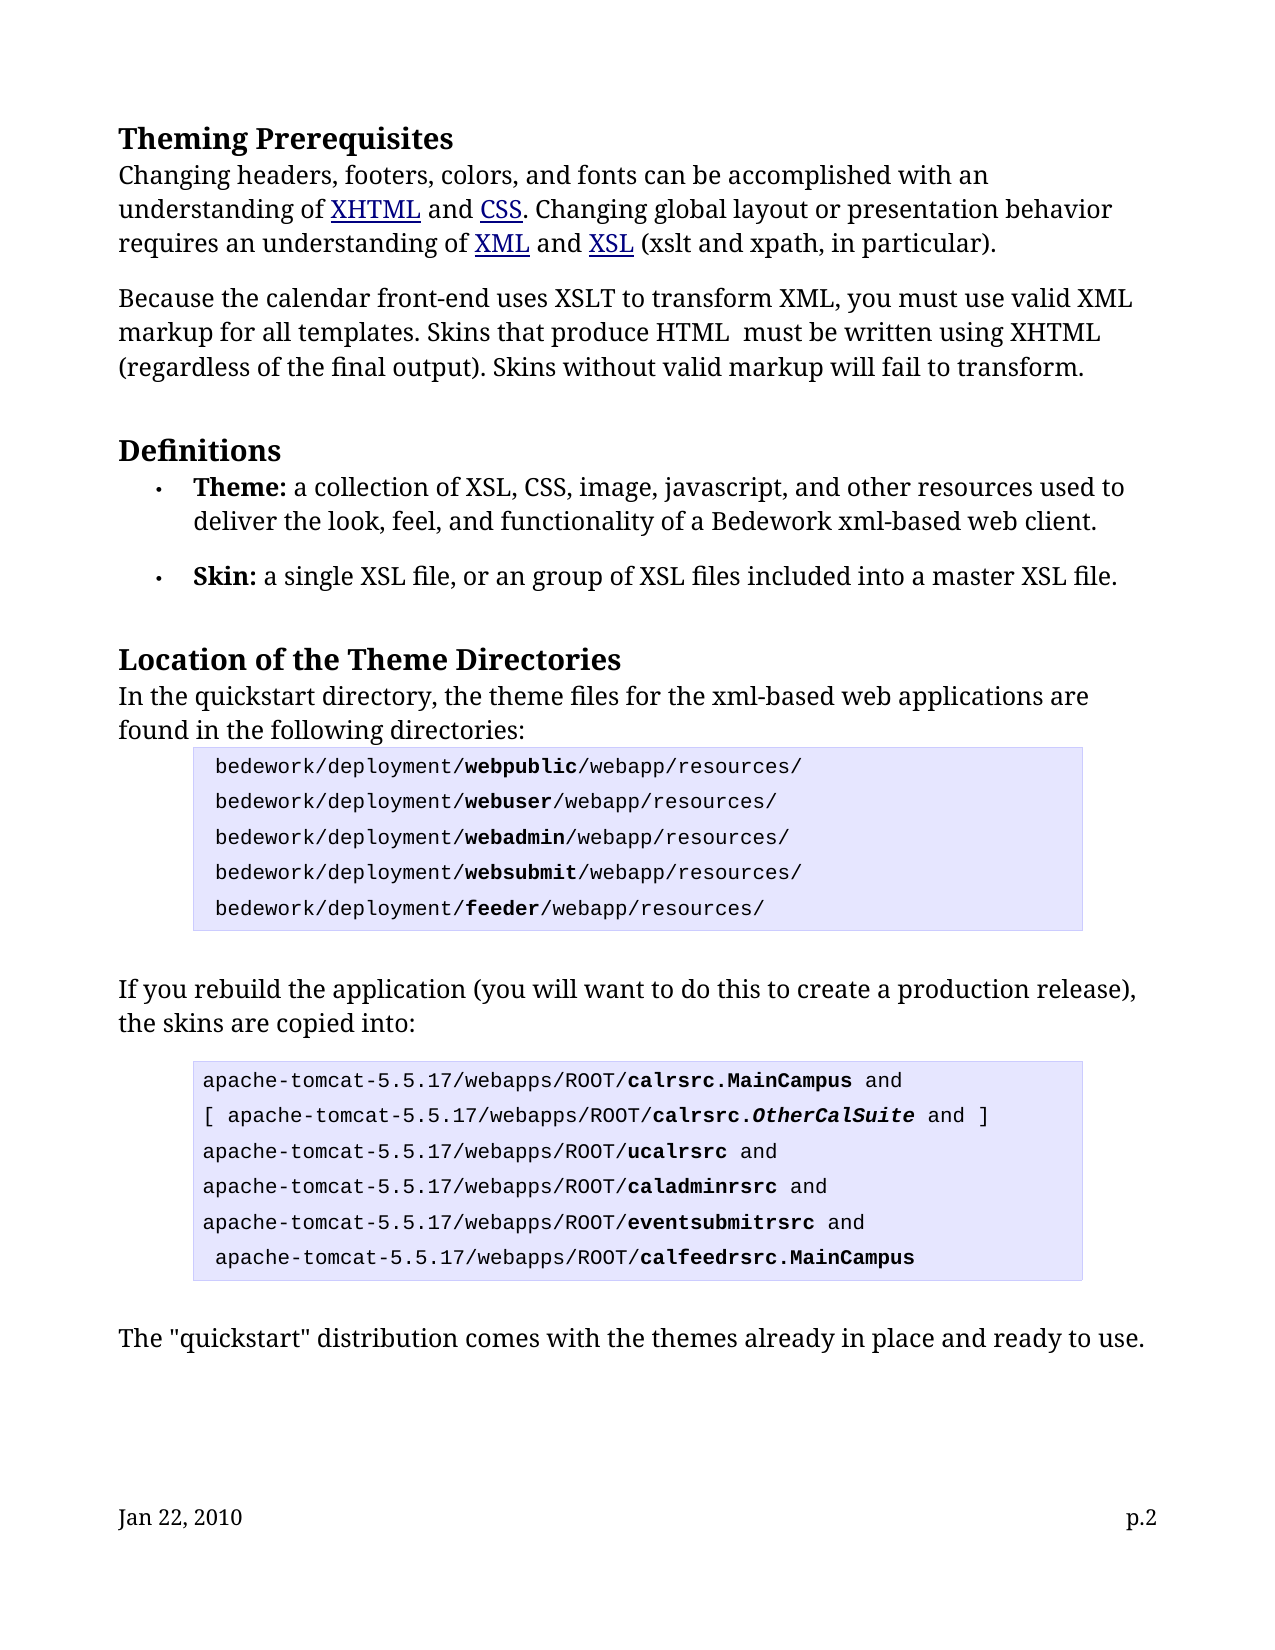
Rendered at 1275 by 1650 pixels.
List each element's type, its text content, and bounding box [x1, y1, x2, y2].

subtitle Location of the Theme Directories [118, 639, 1157, 679]
subtitle Theming Prerequisites [118, 118, 1157, 158]
subtitle Definitions [118, 430, 1157, 469]
text bedework/deployment/webpublic/webapp/resources/ [194, 748, 1082, 780]
text apache-tomcat-5.5.17/webapps/ROOT/calrsrc.MainCampus and [ apache-tomcat-5.5.17/webapps/ROOT/calrsrc.OtherCalSuite and ] [194, 1062, 1082, 1129]
text Changing headers, footers, colors, and fonts can be accomplished with an understanding of XHTML and CSS. Changing global layout or presentation behavior requires an understanding of XML and XSL (xslt and xpath, in particular). [118, 158, 1157, 260]
text The "quickstart" distribution comes with the themes already in place and ready to use. [118, 1321, 1157, 1355]
text Because the calendar front-end uses XSLT to transform XML, you must use valid XML markup for all templates. Skins that produce HTML must be written using XHTML (regardless of the final output). Skins without valid markup will fail to transform. [118, 281, 1157, 383]
text bedework/deployment/webuser/webapp/resources/ bedework/deployment/webadmin/webapp/resources/ bedework/deployment/websubmit/webapp/resources/ bedework/deployment/feeder/webapp/resources/ [194, 782, 1082, 930]
text apache-tomcat-5.5.17/webapps/ROOT/ucalrsrc and apache-tomcat-5.5.17/webapps/ROOT/caladminrsrc and apache-tomcat-5.5.17/webapps/ROOT/eventsubmitrsrc and apache-tomcat-5.5.17/webapps/ROOT/calfeedrsrc.MainCampus [194, 1132, 1082, 1280]
text If you rebuild the application (you will want to do this to create a production release), the skins are copied into: [118, 972, 1157, 1040]
text In the quickstart directory, the theme files for the xml-based web applications are found in the following directories: [118, 679, 1157, 747]
list Skin: a single XSL file, or an group of XSL files included into a master XSL file. [156, 559, 1157, 593]
list Theme: a collection of XSL, CSS, image, javascript, and other resources used to deliver the look, feel, and functionality of a Bedework xml-based web client. [156, 469, 1157, 538]
